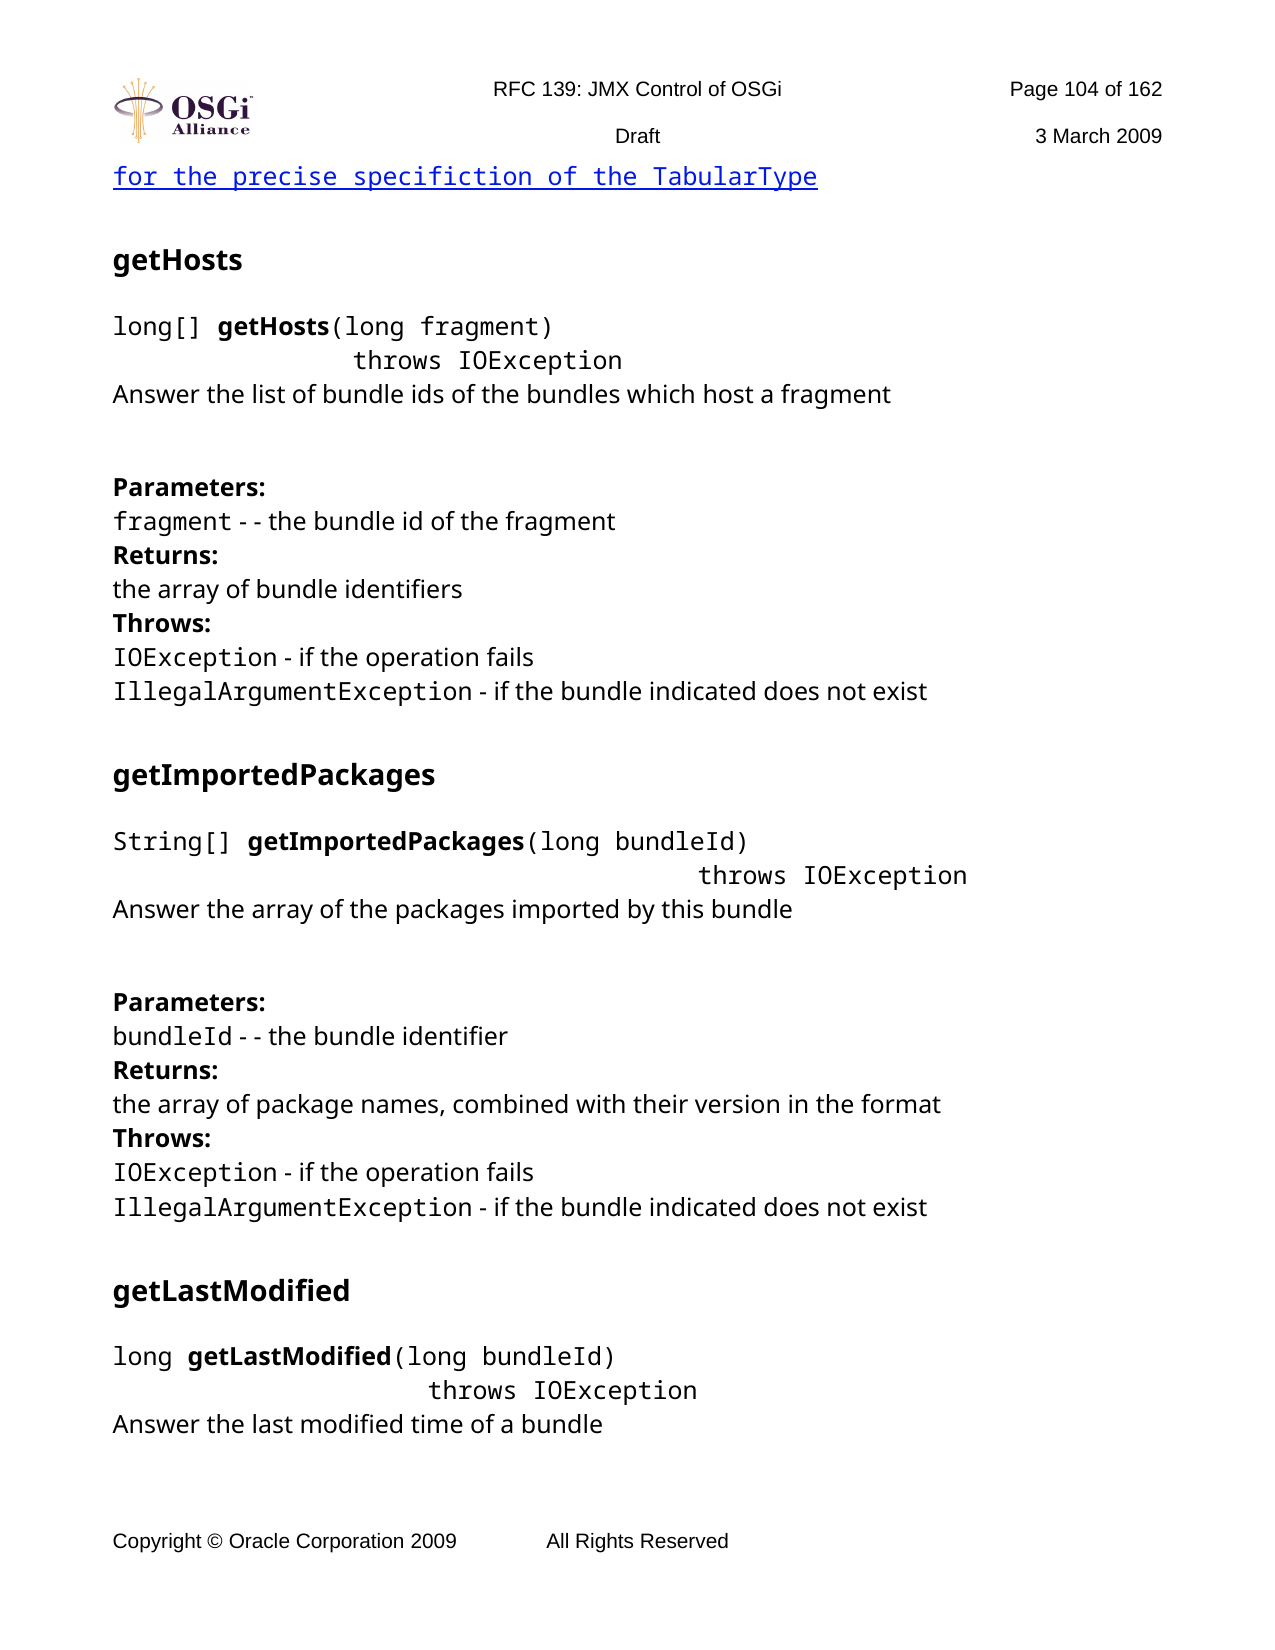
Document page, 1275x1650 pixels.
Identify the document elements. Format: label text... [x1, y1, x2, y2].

text throws IOException [112, 1373, 1162, 1407]
text getLastModified [112, 1270, 1162, 1309]
text Returns: [112, 538, 1162, 572]
picture [114, 78, 254, 143]
text Throws: [112, 1121, 1162, 1155]
text Answer the array of the packages imported by this bundle [112, 892, 1162, 926]
text Parameters: [112, 985, 1162, 1019]
text the array of package names, combined with their version in the format [112, 1087, 1162, 1121]
text IOException - if the operation fails [112, 640, 1162, 674]
text for the precise specifiction of the TabularType [112, 159, 1162, 193]
text IOException - if the operation fails [112, 1155, 1162, 1189]
text getImportedPackages [112, 755, 1162, 794]
text bundleId - - the bundle identifier [112, 1019, 1162, 1053]
text throws IOException [112, 858, 1162, 892]
text Answer the last modified time of a bundle [112, 1407, 1162, 1441]
text Answer the list of bundle ids of the bundles which host a fragment [112, 377, 1162, 411]
text getHosts [112, 239, 1162, 279]
text String[] getImportedPackages(long bundleId) [112, 823, 1162, 858]
text Parameters: [112, 470, 1162, 504]
text Throws: [112, 606, 1162, 640]
text throws IOException [112, 342, 1162, 377]
text fragment - - the bundle id of the fragment [112, 504, 1162, 538]
text Returns: [112, 1053, 1162, 1087]
text long getLastModified(long bundleId) [112, 1339, 1162, 1373]
text IllegalArgumentException - if the bundle indicated does not exist [112, 674, 1162, 708]
text IllegalArgumentException - if the bundle indicated does not exist [112, 1189, 1162, 1223]
text long[] getHosts(long fragment) [112, 308, 1162, 342]
text the array of bundle identifiers [112, 572, 1162, 606]
